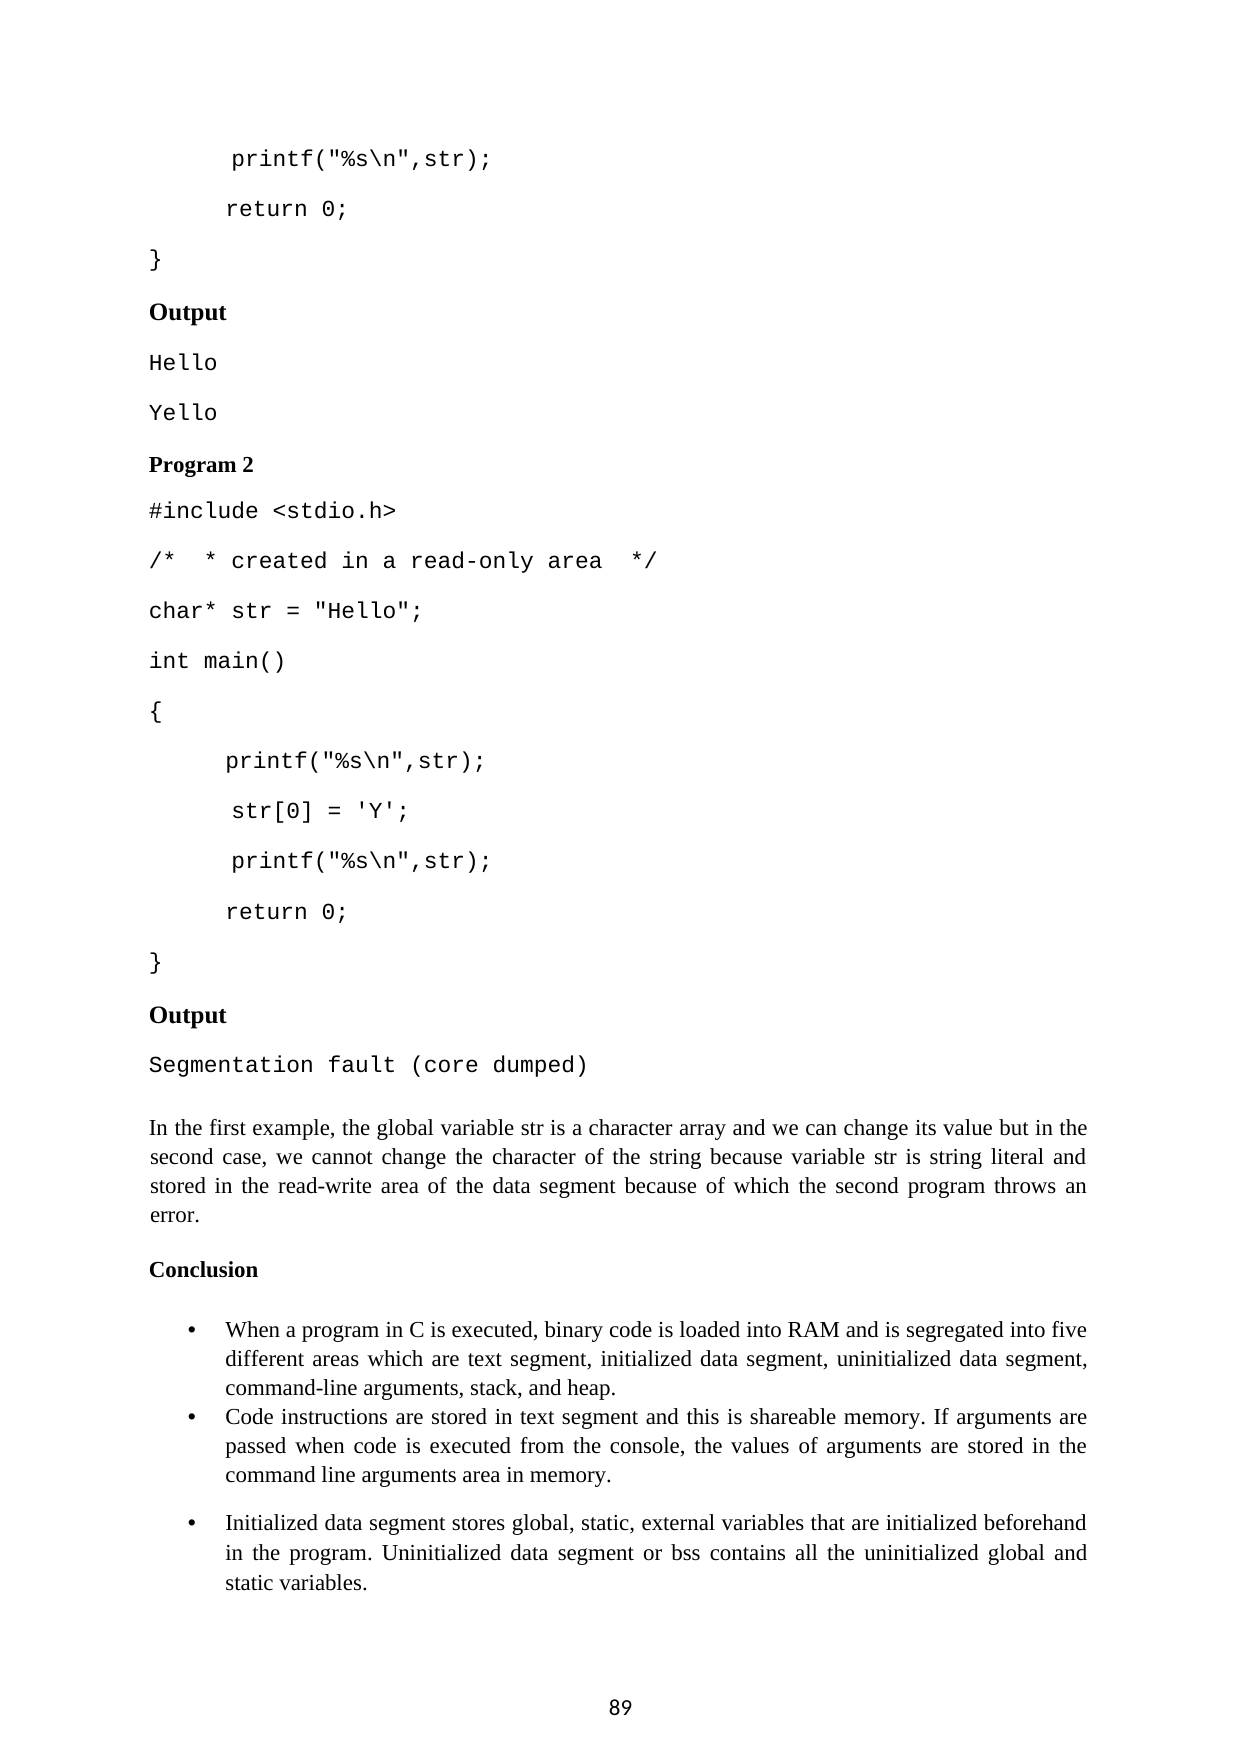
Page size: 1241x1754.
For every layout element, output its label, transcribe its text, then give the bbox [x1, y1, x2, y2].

text #include <stdio.h> [149, 499, 1087, 525]
list When a program in C is executed, binary code is loaded into RAM and is segregated into five different areas which are text segment, initialized data segment, uninitialized data segment, command-line arguments, stack, and heap. [188, 1316, 1089, 1400]
text Yello [149, 401, 1087, 427]
text return 0; [149, 197, 1087, 223]
list Code instructions are stored in text segment and this is shareable memory. If arguments are passed when code is executed from the console, the values of arguments are stored in the command line arguments area in memory. [188, 1403, 1089, 1487]
subtitle Conclusion [149, 1257, 1090, 1283]
text int main() [149, 649, 1087, 675]
text Segmentation fault (core dumped) [149, 1054, 1087, 1079]
text Hello [149, 351, 1087, 377]
text } [149, 247, 1087, 273]
list Initialized data segment stores global, static, external variables that are initialized beforehand in the program. Uninitialized data segment or bss contains all the uninitialized global and static variables. [188, 1508, 1089, 1595]
text char* str = "Hello"; [149, 599, 1087, 625]
text In the first example, the global variable str is a character array and we can change its value but in the second case, we cannot change the character of the string because variable str is string literal and stored in the read-write area of the data segment because of which the second program throws an error. [149, 1114, 1089, 1228]
text printf("%s\n",str); [149, 147, 1087, 173]
subtitle Program 2 [149, 451, 1090, 477]
text { [149, 699, 1087, 726]
text } [149, 950, 1087, 976]
subtitle Output [149, 1000, 1090, 1029]
text /* * created in a read-only area */ [149, 549, 1087, 575]
text printf("%s\n",str); [149, 750, 1087, 776]
text printf("%s\n",str); [149, 850, 1087, 876]
text return 0; [149, 900, 1087, 926]
text str[0] = 'Y'; [149, 800, 1087, 826]
subtitle Output [149, 297, 1090, 326]
